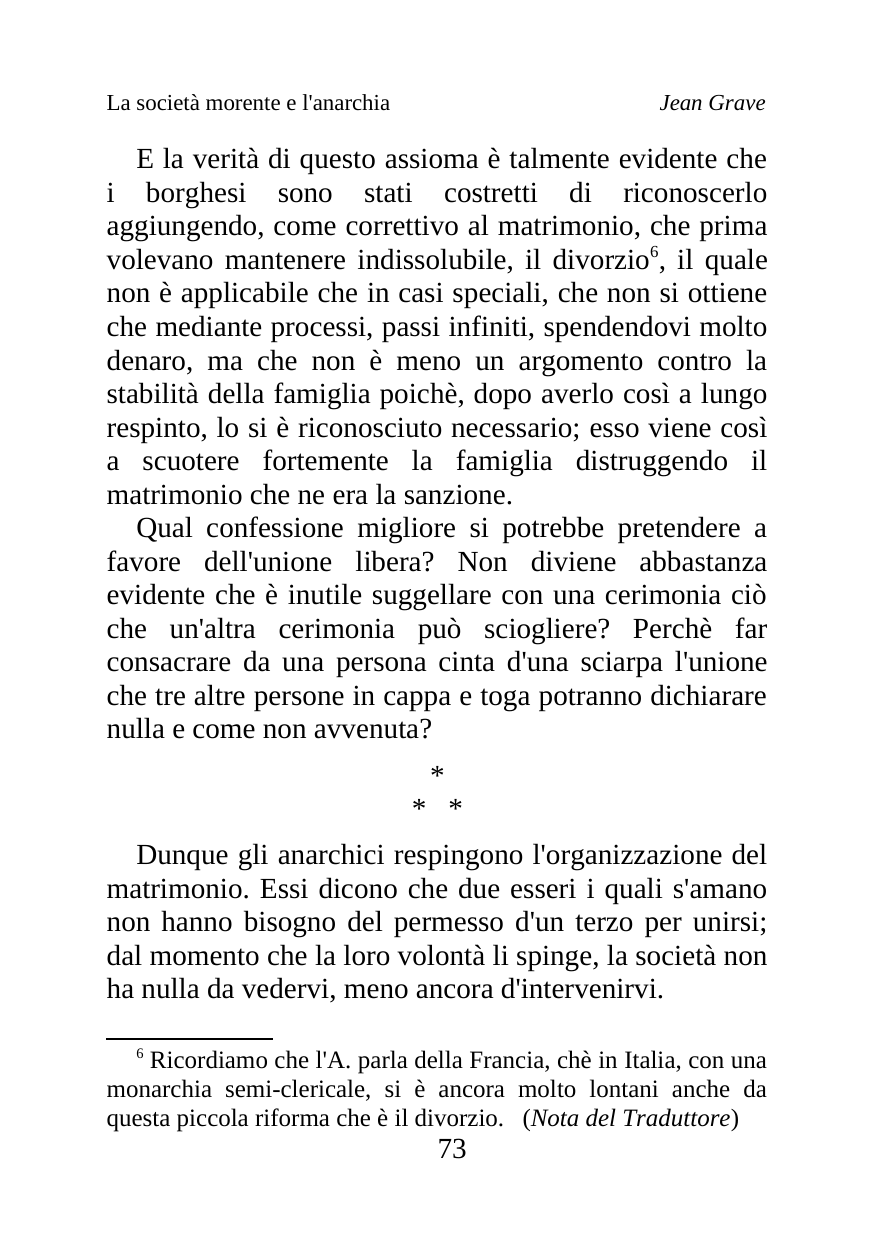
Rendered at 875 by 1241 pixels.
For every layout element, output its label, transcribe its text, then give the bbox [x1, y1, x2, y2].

text Qual confessione migliore si potrebbe pretendere a favore dell'unione libera? Non diviene abbastanza evidente che è inutile suggellare con una cerimonia ciò che un'altra cerimonia può sciogliere? Perchè far consacrare da una persona cinta d'una sciarpa l'unione che tre altre persone in cappa e toga potranno dichiarare nulla e come non avvenuta? [106, 510, 768, 745]
text Ricordiamo che l'A. parla della Francia, chè in Italia, con una monarchia semi-clericale, si è ancora molto lontani anche da questa piccola riforma che è il divorzio. (Nota del Traduttore) [106, 1045, 768, 1132]
text Dunque gli anarchici respingono l'organizzazione del matrimonio. Essi dicono che due esseri i quali s'amano non hanno bisogno del permesso d'un terzo per unirsi; dal momento che la loro volontà li spinge, la società non ha nulla da vedervi, meno ancora d'intervenirvi. [106, 837, 768, 1005]
text * * * [106, 758, 768, 825]
text E la verità di questo assioma è talmente evidente che i borghesi sono stati costretti di riconoscerlo aggiungendo, come correttivo al matrimonio, che prima volevano mantenere indissolubile, il divorzio, il quale non è applicabile che in casi speciali, che non si ottiene che mediante processi, passi infiniti, spendendovi molto denaro, ma che non è meno un argomento contro la stabilità della famiglia poichè, dopo averlo così a lungo respinto, lo si è riconosciuto necessario; esso viene così a scuotere fortemente la famiglia distruggendo il matrimonio che ne era la sanzione. [106, 141, 768, 510]
